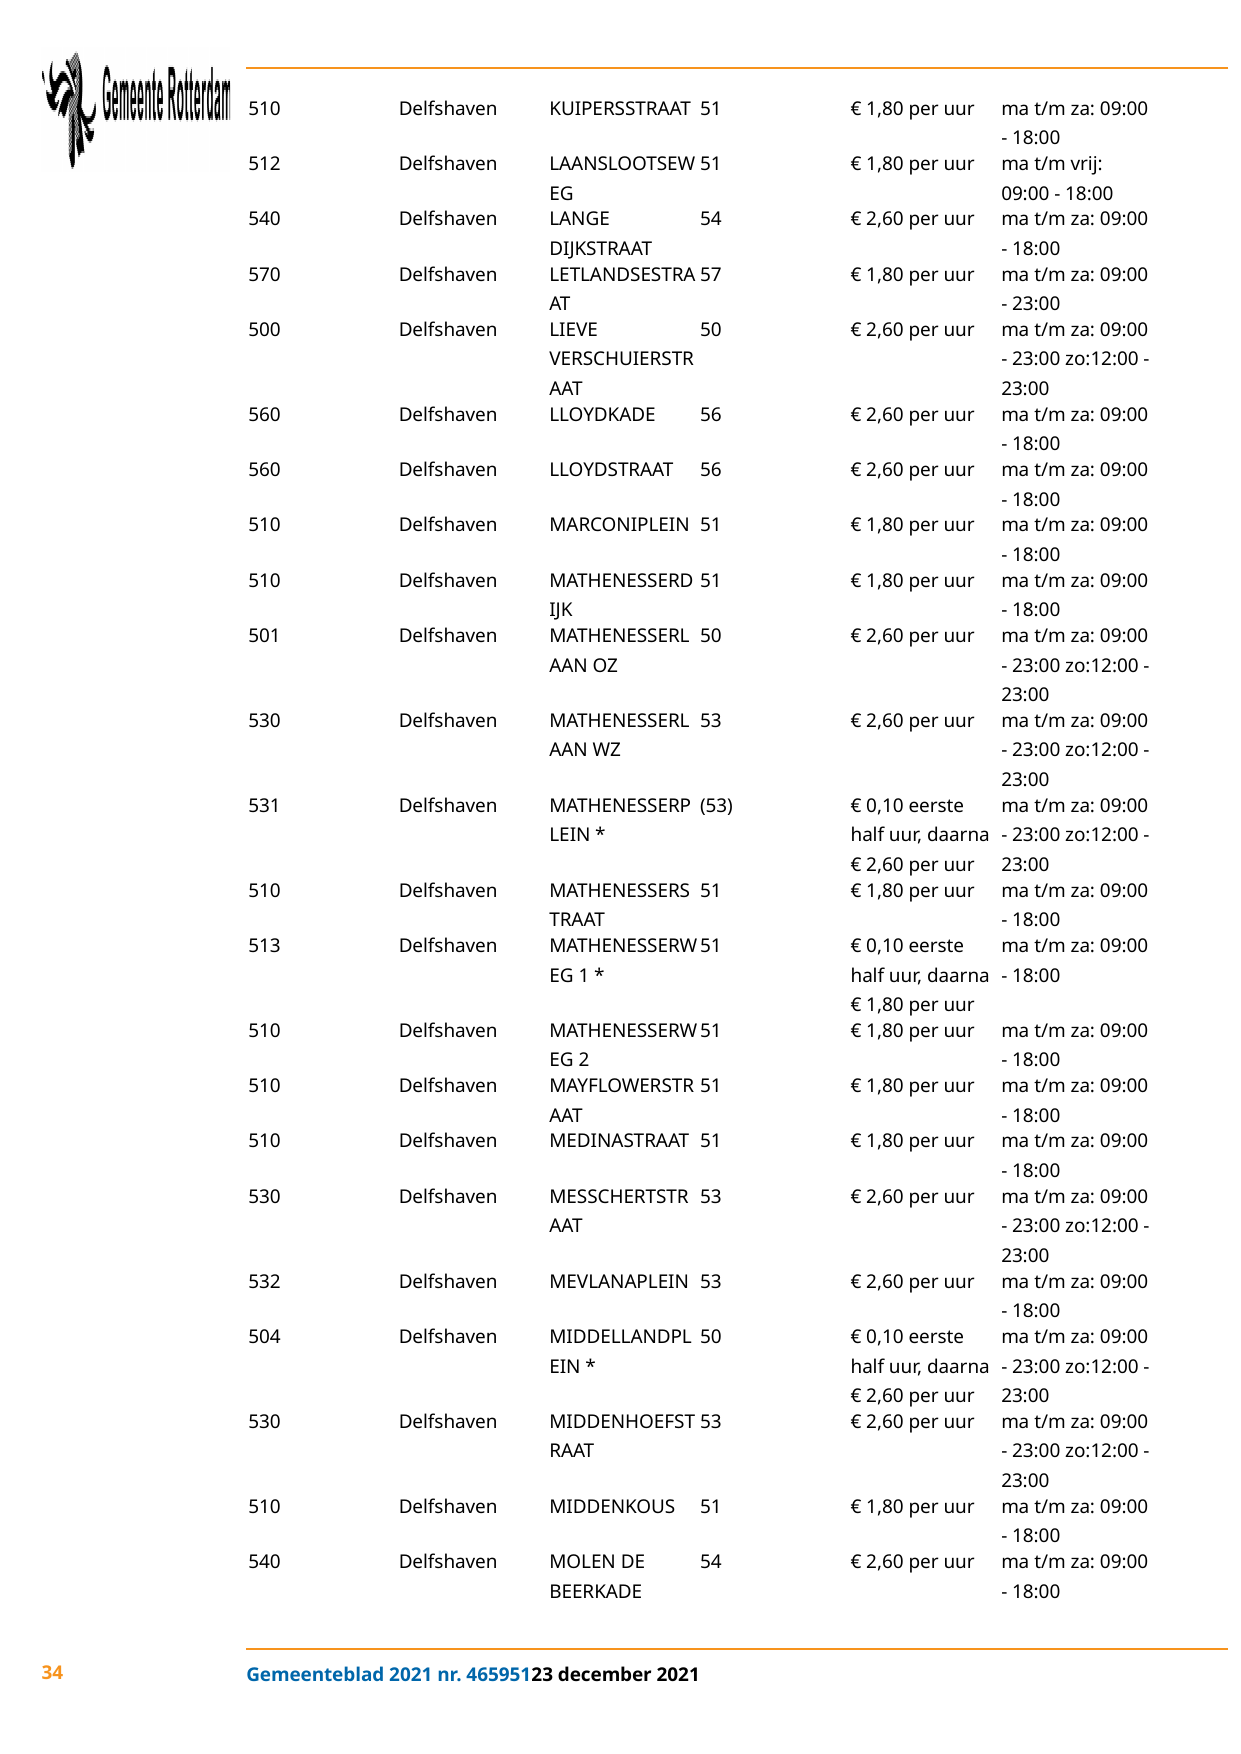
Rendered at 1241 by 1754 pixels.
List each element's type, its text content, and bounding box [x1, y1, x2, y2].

table_cell Delfshaven [399, 205, 549, 261]
table_cell LETLANDSESTRAAT [549, 261, 700, 316]
table_cell 510 [248, 95, 398, 150]
table_cell 540 [248, 1548, 398, 1604]
table_cell MATHENESSERLAAN WZ [549, 707, 700, 792]
table_cell ma t/m za: 09:00 - 18:00 [1001, 205, 1152, 261]
table_cell Delfshaven [399, 261, 549, 316]
table_cell 510 [248, 567, 398, 622]
table_cell MATHENESSERLAAN OZ [549, 622, 700, 707]
table_cell Delfshaven [399, 707, 549, 792]
table_cell MEVLANAPLEIN [549, 1268, 700, 1323]
table_cell € 0,10 eerste half uur, daarna € 1,80 per uur [850, 932, 1001, 1017]
table_cell 501 [248, 622, 398, 707]
table_cell 51 [700, 150, 850, 205]
table_cell 51 [700, 1017, 850, 1072]
table_cell 51 [700, 1073, 850, 1128]
table_cell ma t/m za: 09:00 - 23:00 zo:12:00 - 23:00 [1001, 792, 1152, 877]
table_cell ma t/m za: 09:00 - 18:00 [1001, 1073, 1152, 1128]
table_cell Delfshaven [399, 1493, 549, 1548]
table_cell 51 [700, 1493, 850, 1548]
table_cell 510 [248, 1073, 398, 1128]
table_cell ma t/m za: 09:00 - 18:00 [1001, 1548, 1152, 1604]
table_cell MATHENESSERPLEIN * [549, 792, 700, 877]
table_cell ma t/m vrij: 09:00 - 18:00 [1001, 150, 1152, 205]
table_cell ma t/m za: 09:00 - 18:00 [1001, 877, 1152, 932]
table_cell ma t/m za: 09:00 - 23:00 zo:12:00 - 23:00 [1001, 1408, 1152, 1493]
table_cell LLOYDKADE [549, 401, 700, 456]
table_cell € 1,80 per uur [850, 1073, 1001, 1128]
table_cell € 1,80 per uur [850, 150, 1001, 205]
table_cell 56 [700, 401, 850, 456]
table_cell 51 [700, 512, 850, 567]
table_cell ma t/m za: 09:00 - 18:00 [1001, 401, 1152, 456]
table_cell Delfshaven [399, 401, 549, 456]
table_cell € 1,80 per uur [850, 877, 1001, 932]
table_cell € 2,60 per uur [850, 205, 1001, 261]
table_cell ma t/m za: 09:00 - 18:00 [1001, 1017, 1152, 1072]
table_cell 504 [248, 1323, 398, 1408]
table_cell € 1,80 per uur [850, 95, 1001, 150]
table_cell Delfshaven [399, 1128, 549, 1183]
table_cell MIDDENKOUS [549, 1493, 700, 1548]
table_cell Delfshaven [399, 877, 549, 932]
table_cell ma t/m za: 09:00 - 18:00 [1001, 1128, 1152, 1183]
table_cell 57 [700, 261, 850, 316]
table_cell 53 [700, 1183, 850, 1268]
table_cell (53) [700, 792, 850, 877]
table_cell Delfshaven [399, 932, 549, 1017]
table_cell 51 [700, 95, 850, 150]
table_cell MATHENESSERDIJK [549, 567, 700, 622]
table_cell 510 [248, 877, 398, 932]
table_cell Delfshaven [399, 512, 549, 567]
table_cell € 2,60 per uur [850, 1408, 1001, 1493]
table_cell Delfshaven [399, 316, 549, 401]
table_cell Delfshaven [399, 95, 549, 150]
table_cell MATHENESSERWEG 2 [549, 1017, 700, 1072]
table_cell Delfshaven [399, 792, 549, 877]
table_cell 540 [248, 205, 398, 261]
table_cell 560 [248, 401, 398, 456]
table_cell € 2,60 per uur [850, 401, 1001, 456]
table_cell 50 [700, 316, 850, 401]
table_cell 51 [700, 1128, 850, 1183]
table_cell 531 [248, 792, 398, 877]
table_cell 510 [248, 1017, 398, 1072]
table_cell 50 [700, 1323, 850, 1408]
table_cell 560 [248, 456, 398, 512]
table_cell ma t/m za: 09:00 - 18:00 [1001, 95, 1152, 150]
table_cell Delfshaven [399, 1268, 549, 1323]
table_cell 500 [248, 316, 398, 401]
table_cell ma t/m za: 09:00 - 23:00 zo:12:00 - 23:00 [1001, 622, 1152, 707]
table_cell ma t/m za: 09:00 - 23:00 zo:12:00 - 23:00 [1001, 1183, 1152, 1268]
table_cell 53 [700, 707, 850, 792]
table_cell MIDDELLANDPLEIN * [549, 1323, 700, 1408]
table_cell € 1,80 per uur [850, 261, 1001, 316]
picture [41, 47, 231, 172]
table_cell 54 [700, 205, 850, 261]
table_cell € 0,10 eerste half uur, daarna € 2,60 per uur [850, 792, 1001, 877]
table_cell € 2,60 per uur [850, 316, 1001, 401]
table_cell ma t/m za: 09:00 - 18:00 [1001, 512, 1152, 567]
table_cell 51 [700, 567, 850, 622]
table_cell MOLEN DE BEERKADE [549, 1548, 700, 1604]
table_cell Delfshaven [399, 1017, 549, 1072]
table_cell MIDDENHOEFSTRAAT [549, 1408, 700, 1493]
table_cell Delfshaven [399, 1183, 549, 1268]
table_cell 51 [700, 932, 850, 1017]
table_cell 56 [700, 456, 850, 512]
table_cell ma t/m za: 09:00 - 23:00 zo:12:00 - 23:00 [1001, 707, 1152, 792]
table_cell € 2,60 per uur [850, 1183, 1001, 1268]
table_cell 530 [248, 1408, 398, 1493]
table_cell ma t/m za: 09:00 - 18:00 [1001, 567, 1152, 622]
table_cell Delfshaven [399, 622, 549, 707]
table_cell 510 [248, 1493, 398, 1548]
table_cell € 1,80 per uur [850, 1017, 1001, 1072]
table_cell € 1,80 per uur [850, 1493, 1001, 1548]
table_cell MATHENESSERSTRAAT [549, 877, 700, 932]
table_cell 50 [700, 622, 850, 707]
table_cell € 2,60 per uur [850, 707, 1001, 792]
table_cell MAYFLOWERSTRAAT [549, 1073, 700, 1128]
table_cell LLOYDSTRAAT [549, 456, 700, 512]
table_cell 53 [700, 1408, 850, 1493]
table_cell 51 [700, 877, 850, 932]
table_cell € 0,10 eerste half uur, daarna € 2,60 per uur [850, 1323, 1001, 1408]
table_cell ma t/m za: 09:00 - 23:00 zo:12:00 - 23:00 [1001, 1323, 1152, 1408]
table_cell LANGE DIJKSTRAAT [549, 205, 700, 261]
table_cell 512 [248, 150, 398, 205]
table_cell € 2,60 per uur [850, 1548, 1001, 1604]
table_cell ma t/m za: 09:00 - 23:00 [1001, 261, 1152, 316]
table_cell € 2,60 per uur [850, 456, 1001, 512]
table_cell ma t/m za: 09:00 - 18:00 [1001, 1493, 1152, 1548]
table_cell € 1,80 per uur [850, 1128, 1001, 1183]
table_cell LAANSLOOTSEWEG [549, 150, 700, 205]
table_cell 530 [248, 1183, 398, 1268]
table_cell LIEVE VERSCHUIERSTRAAT [549, 316, 700, 401]
table_cell 530 [248, 707, 398, 792]
table_cell 53 [700, 1268, 850, 1323]
table_cell € 1,80 per uur [850, 512, 1001, 567]
table_cell ma t/m za: 09:00 - 18:00 [1001, 932, 1152, 1017]
table_cell 532 [248, 1268, 398, 1323]
table_cell Delfshaven [399, 1323, 549, 1408]
table_cell ma t/m za: 09:00 - 18:00 [1001, 456, 1152, 512]
table_cell ma t/m za: 09:00 - 18:00 [1001, 1268, 1152, 1323]
table_cell MEDINASTRAAT [549, 1128, 700, 1183]
table_cell € 2,60 per uur [850, 1268, 1001, 1323]
table_cell Delfshaven [399, 1548, 549, 1604]
table_cell € 1,80 per uur [850, 567, 1001, 622]
table_cell Delfshaven [399, 567, 549, 622]
table_cell 510 [248, 512, 398, 567]
table_cell MESSCHERTSTRAAT [549, 1183, 700, 1268]
table_cell 513 [248, 932, 398, 1017]
table_cell Delfshaven [399, 456, 549, 512]
table_cell € 2,60 per uur [850, 622, 1001, 707]
table_cell KUIPERSSTRAAT [549, 95, 700, 150]
table_cell 54 [700, 1548, 850, 1604]
table_cell ma t/m za: 09:00 - 23:00 zo:12:00 - 23:00 [1001, 316, 1152, 401]
table_cell MARCONIPLEIN [549, 512, 700, 567]
table_cell Delfshaven [399, 150, 549, 205]
table_cell Delfshaven [399, 1408, 549, 1493]
table_cell 570 [248, 261, 398, 316]
table_cell Delfshaven [399, 1073, 549, 1128]
table_cell MATHENESSERWEG 1 * [549, 932, 700, 1017]
table_cell 510 [248, 1128, 398, 1183]
